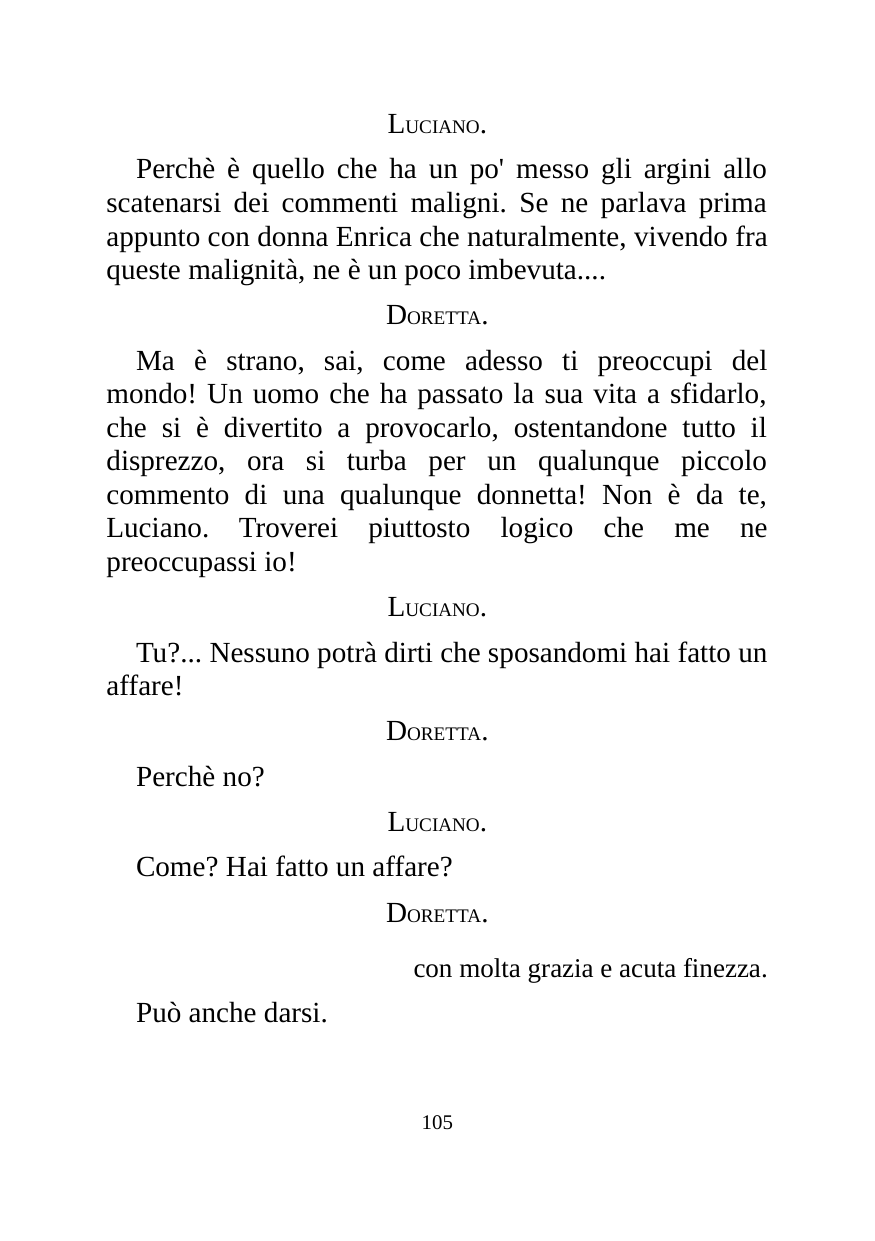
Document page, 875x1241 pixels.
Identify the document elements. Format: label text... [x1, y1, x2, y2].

text Perchè è quello che ha un po' messo gli argini allo scatenarsi dei commenti maligni. Se ne parlava prima appunto con donna Enrica che naturalmente, vivendo fra queste malignità, ne è un poco imbevuta.... [106, 152, 768, 286]
text Come? Hai fatto un affare? [106, 849, 768, 883]
text Doretta. [106, 895, 768, 928]
text Luciano. [106, 589, 768, 623]
text Doretta. [106, 713, 768, 747]
text Luciano. [106, 106, 768, 140]
text Perchè no? [106, 759, 768, 792]
text Ma è strano, sai, come adesso ti preoccupi del mondo! Un uomo che ha passato la sua vita a sfidarlo, che si è divertito a provocarlo, ostentandone tutto il disprezzo, ora si turba per un qualunque piccolo commento di una qualunque donnetta! Non è da te, Luciano. Troverei piuttosto logico che me ne preoccupassi io! [106, 343, 768, 578]
text Doretta. [106, 297, 768, 331]
text Tu?... Nessuno potrà dirti che sposandomi hai fatto un affare! [106, 635, 768, 702]
text Luciano. [106, 804, 768, 838]
text con molta grazia e acuta finezza. [402, 952, 768, 983]
text Può anche darsi. [106, 995, 768, 1028]
